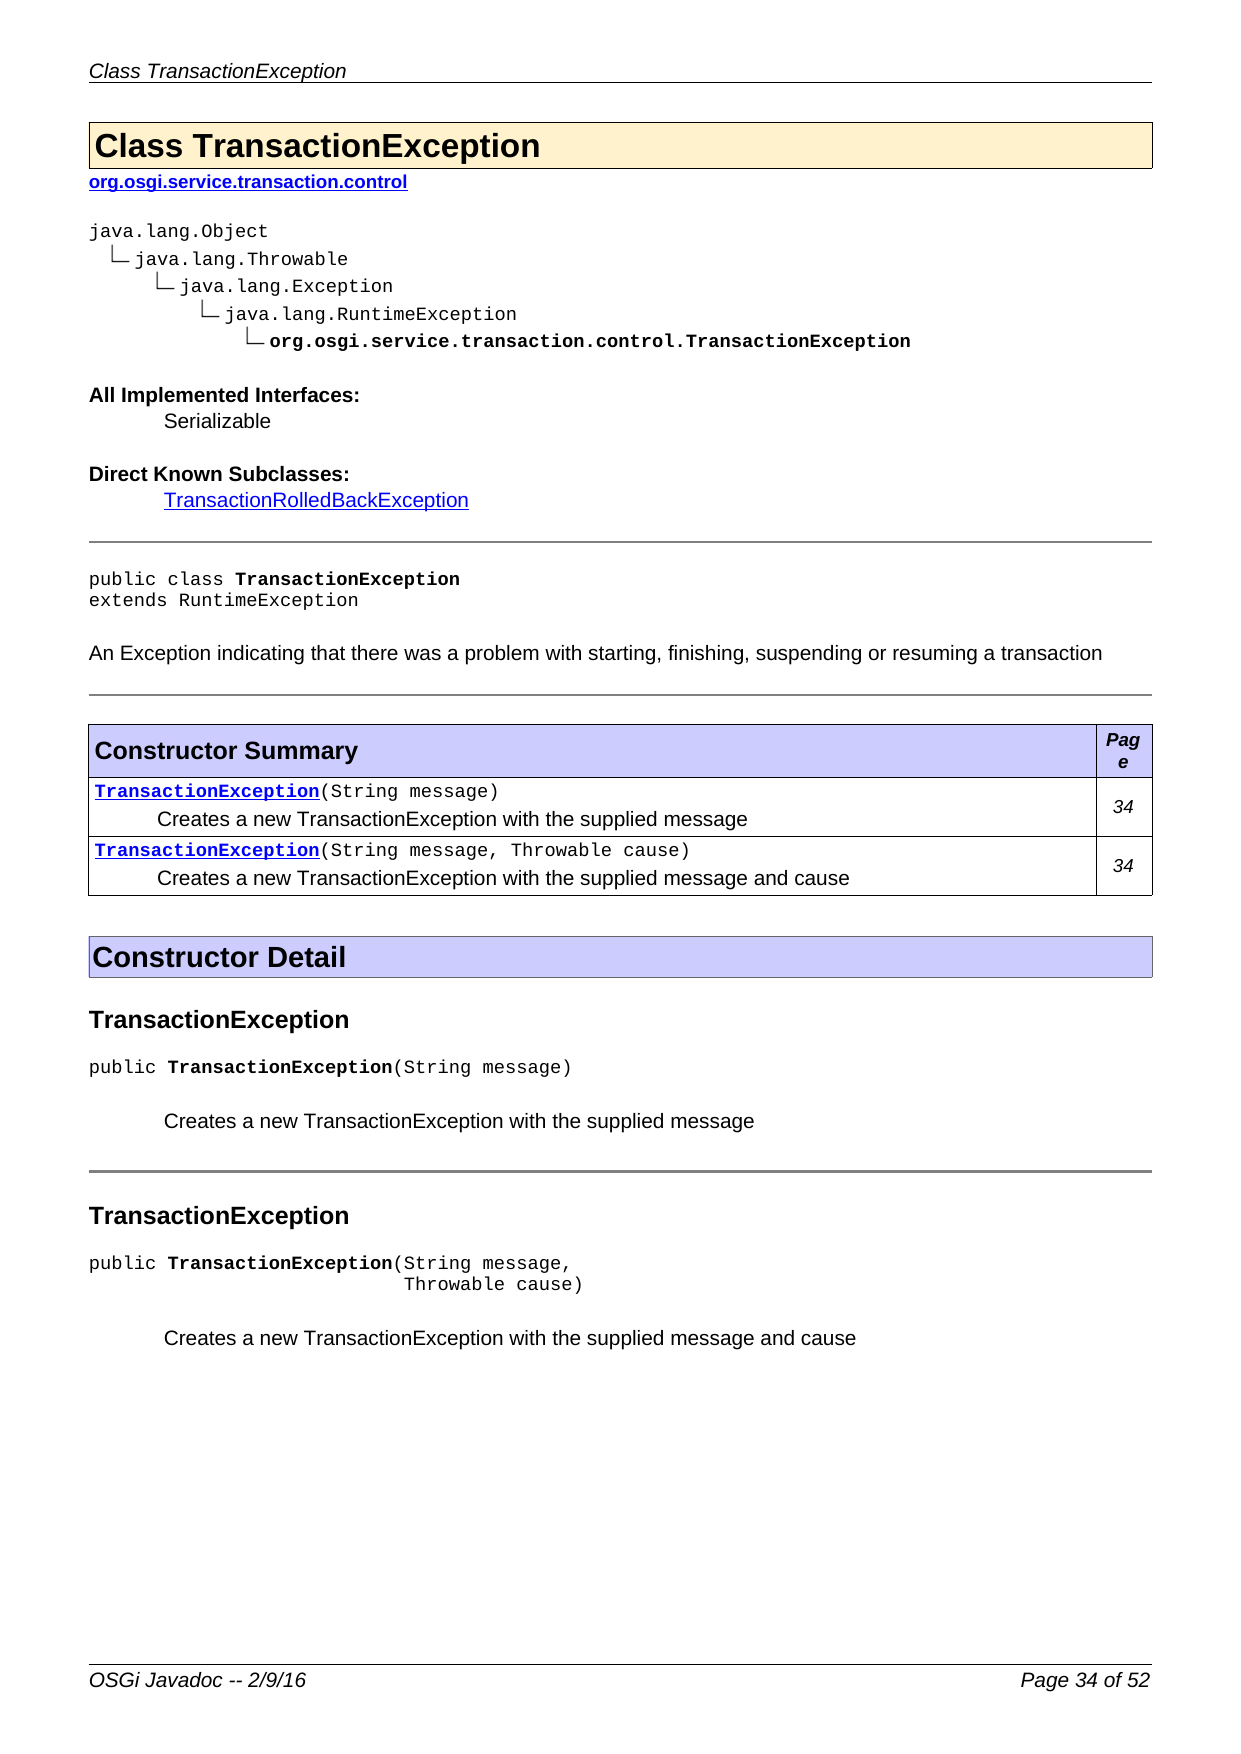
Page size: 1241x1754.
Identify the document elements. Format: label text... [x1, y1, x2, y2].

picture [156, 270, 180, 293]
subtitle TransactionException [88, 1005, 1152, 1034]
picture [111, 243, 135, 266]
table_cell 33 [1097, 837, 1152, 895]
text An Exception indicating that there was a problem with starting, finishing, suspending or resuming a transaction [88, 641, 1152, 665]
text public TransactionException(String message, Throwable cause) [88, 1254, 1152, 1296]
table_header Page [1097, 725, 1152, 777]
text java.lang.RuntimeException [88, 298, 1152, 326]
subtitle TransactionException [88, 1201, 1152, 1230]
subtitle All Implemented Interfaces: [88, 382, 1152, 406]
table_cell TransactionException(String message) Creates a new TransactionException with the supplied message [89, 778, 1096, 836]
subtitle Constructor Detail [90, 937, 1152, 977]
table_header Constructor Summary [89, 725, 1096, 777]
picture [201, 298, 225, 321]
text public class TransactionException [88, 569, 1152, 591]
text java.lang.Throwable [88, 243, 1152, 271]
text extends RuntimeException [88, 591, 1152, 612]
text public TransactionException(String message) [88, 1058, 1152, 1079]
table_cell TransactionException(String message, Throwable cause) Creates a new TransactionException with the supplied message and cause [89, 837, 1096, 895]
text Serializable [163, 409, 1152, 433]
text java.lang.Object [88, 222, 1152, 243]
table_cell 33 [1097, 778, 1152, 836]
text org.osgi.service.transaction.control.TransactionException [88, 326, 1152, 353]
picture [246, 325, 270, 348]
subtitle Class TransactionException [90, 123, 1152, 168]
text TransactionRolledBackException [163, 488, 1152, 512]
text Creates a new TransactionException with the supplied message [163, 1109, 1152, 1133]
text org.osgi.service.transaction.control [88, 171, 1152, 193]
text Creates a new TransactionException with the supplied message and cause [163, 1326, 1152, 1349]
text java.lang.Exception [88, 271, 1152, 298]
subtitle Direct Known Subclasses: [88, 462, 1152, 486]
